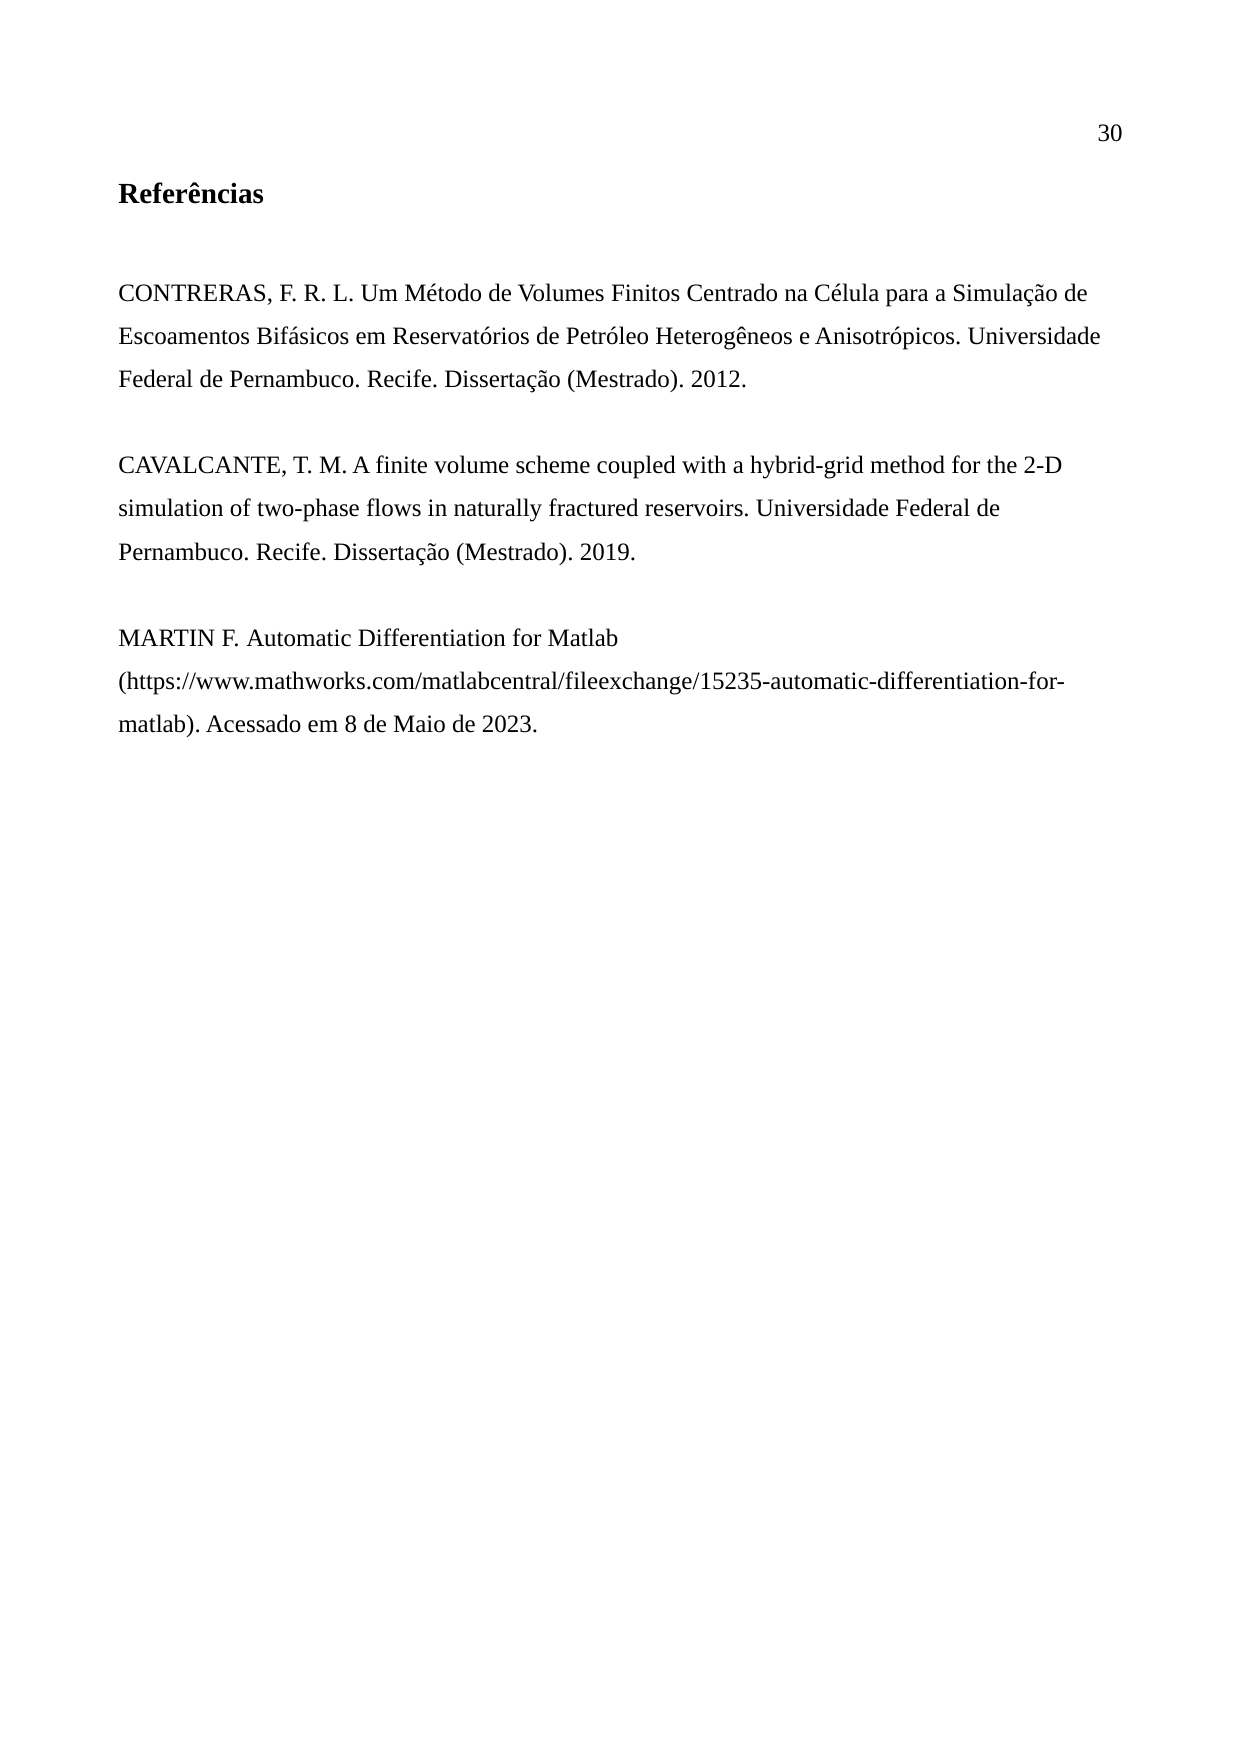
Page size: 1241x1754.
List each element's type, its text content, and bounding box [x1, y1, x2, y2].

text CAVALCANTE, T. M. A finite volume scheme coupled with a hybrid-grid method for the 2-D simulation of two-phase flows in naturally fractured reservoirs. Universidade Federal de Pernambuco. Recife. Dissertação (Mestrado). 2019. [118, 450, 1122, 565]
text CONTRERAS, F. R. L. Um Método de Volumes Finitos Centrado na Célula para a Simulação de Escoamentos Bifásicos em Reservatórios de Petróleo Heterogêneos e Anisotrópicos. Universidade Federal de Pernambuco. Recife. Dissertação (Mestrado). 2012. [118, 278, 1122, 393]
subtitle Referências [118, 176, 1122, 210]
text MARTIN F. Automatic Differentiation for Matlab (https://www.mathworks.com/matlabcentral/fileexchange/15235-automatic-differentiation-for-matlab). Acessado em 8 de Maio de 2023. [118, 623, 1122, 738]
